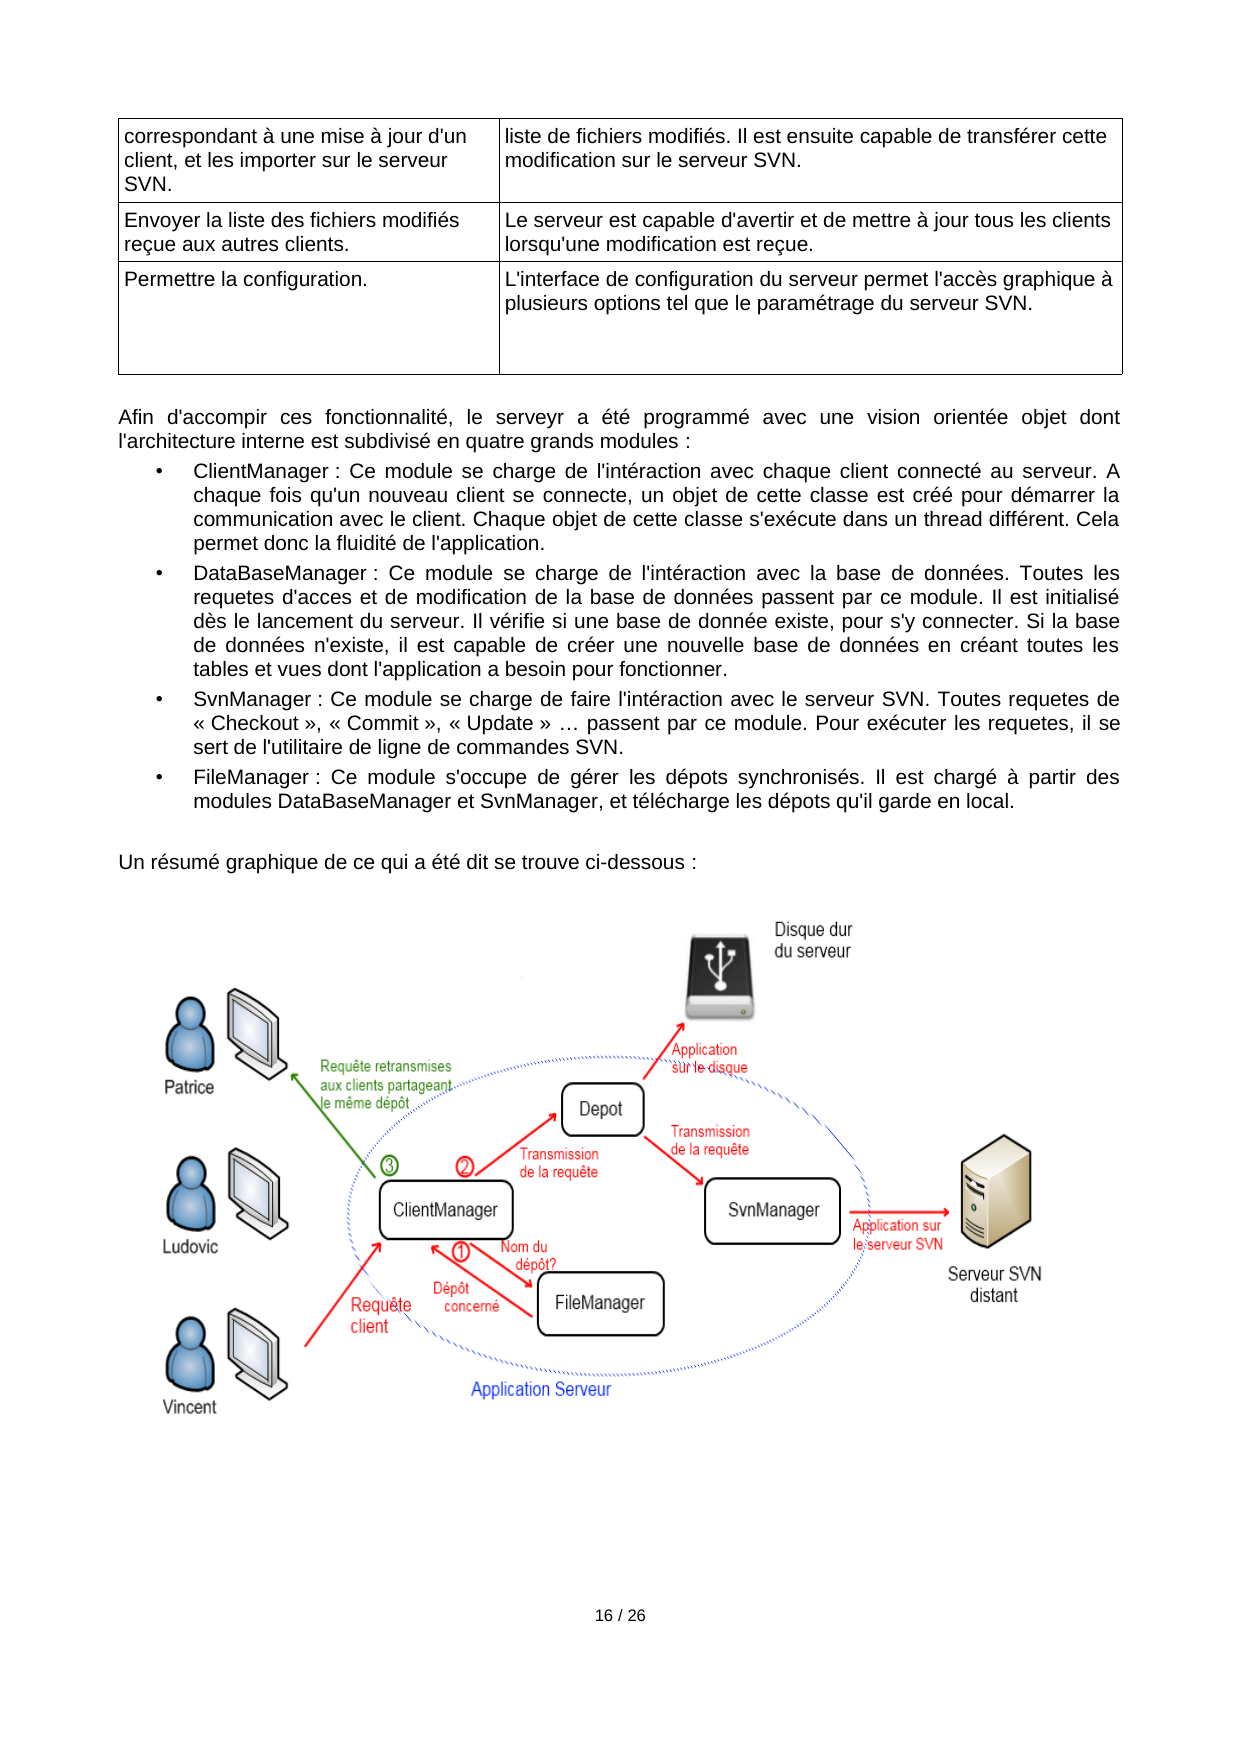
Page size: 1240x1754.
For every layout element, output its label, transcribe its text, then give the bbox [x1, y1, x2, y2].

table_cell L'interface de configuration du serveur permet l'accès graphique à plusieurs options tel que le paramétrage du serveur SVN. [500, 262, 1122, 374]
list ClientManager : Ce module se charge de l'intéraction avec chaque client connecté au serveur. A chaque fois qu'un nouveau client se connecte, un objet de cette classe est créé pour démarrer la communication avec le client. Chaque objet de cette classe s'exécute dans un thread différent. Cela permet donc la fluidité de l'application. [156, 459, 1121, 554]
list SvnManager : Ce module se charge de faire l'intéraction avec le serveur SVN. Toutes requetes de « Checkout », « Commit », « Update » … passent par ce module. Pour exécuter les requetes, il se sert de l'utilitaire de ligne de commandes SVN. [156, 687, 1121, 759]
table_cell liste de fichiers modifiés. Il est ensuite capable de transférer cette modification sur le serveur SVN. [500, 119, 1122, 202]
list DataBaseManager : Ce module se charge de l'intéraction avec la base de données. Toutes les requetes d'acces et de modification de la base de données passent par ce module. Il est initialisé dès le lancement du serveur. Il vérifie si une base de donnée existe, pour s'y connecter. Si la base de données n'existe, il est capable de créer une nouvelle base de données en créant toutes les tables et vues dont l'application a besoin pour fonctionner. [156, 561, 1121, 681]
table_cell Permettre la configuration. [119, 262, 499, 374]
list FileManager : Ce module s'occupe de gérer les dépots synchronisés. Il est chargé à partir des modules DataBaseManager et SvnManager, et télécharge les dépots qu'il garde en local. [156, 765, 1121, 813]
table_cell Le serveur est capable d'avertir et de mettre à jour tous les clients lorsqu'une modification est reçue. [500, 203, 1122, 261]
picture [118, 910, 1125, 1447]
table_cell Envoyer la liste des fichiers modifiés reçue aux autres clients. [119, 203, 499, 261]
table_cell correspondant à une mise à jour d'un client, et les importer sur le serveur SVN. [119, 119, 499, 202]
text Un résumé graphique de ce qui a été dit se trouve ci-dessous : [118, 850, 1121, 874]
text Afin d'accompir ces fonctionnalité, le serveyr a été programmé avec une vision orientée objet dont l'architecture interne est subdivisé en quatre grands modules : [118, 404, 1121, 452]
